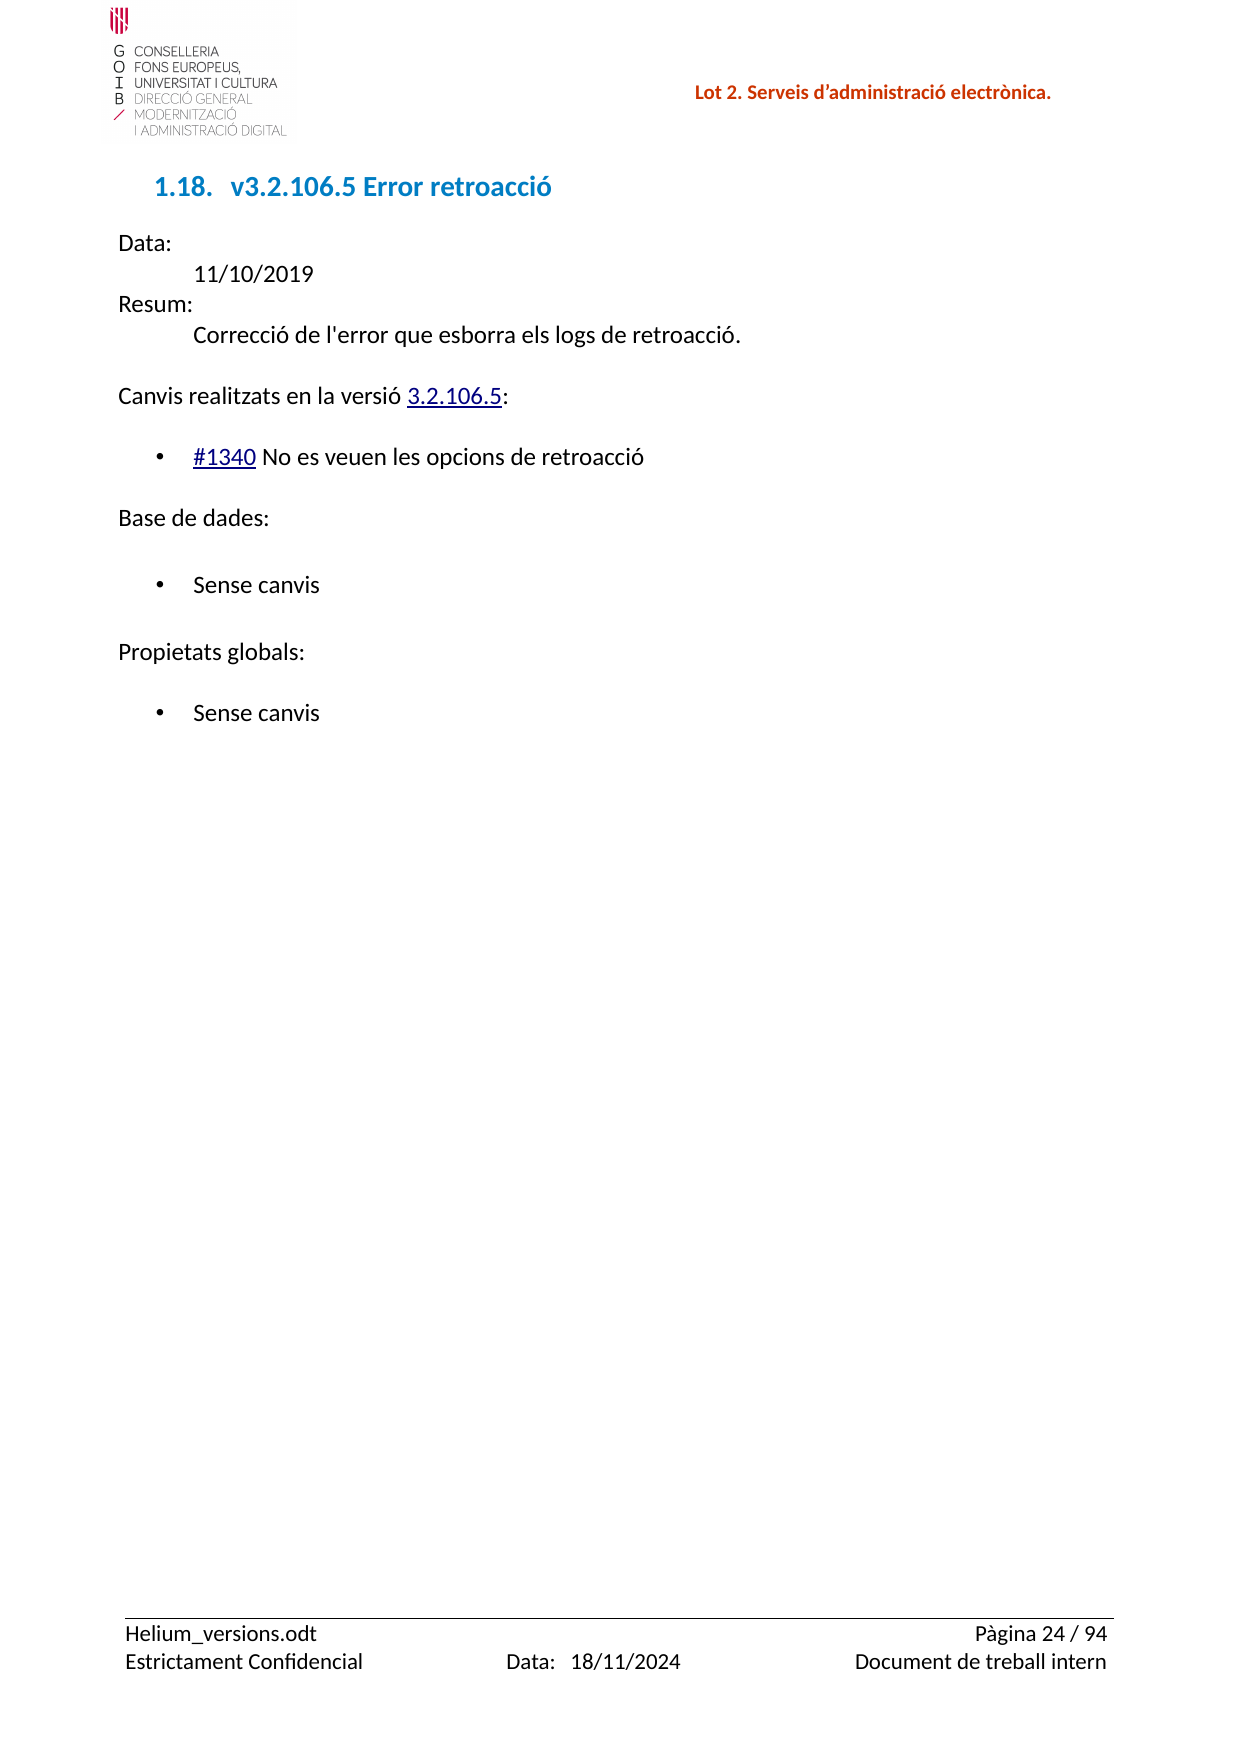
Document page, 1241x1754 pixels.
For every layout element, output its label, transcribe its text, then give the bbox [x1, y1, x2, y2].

text Data: [118, 228, 1122, 258]
subtitle v3.2.106.5 Error retroacció [153, 168, 1122, 204]
text Base de dades: [118, 502, 1122, 533]
text Canvis realitzats en la versió 3.2.106.5: [118, 380, 1122, 411]
picture [100, 0, 297, 144]
list Sense canvis [156, 569, 1122, 600]
list Sense canvis [156, 697, 1122, 728]
text Resum: [118, 289, 1122, 319]
text 11/10/2019 [118, 258, 1122, 289]
text Propietats globals: [118, 636, 1122, 667]
list #1340 No es veuen les opcions de retroacció [156, 441, 1122, 472]
text Correcció de l'error que esborra els logs de retroacció. [118, 319, 1122, 350]
